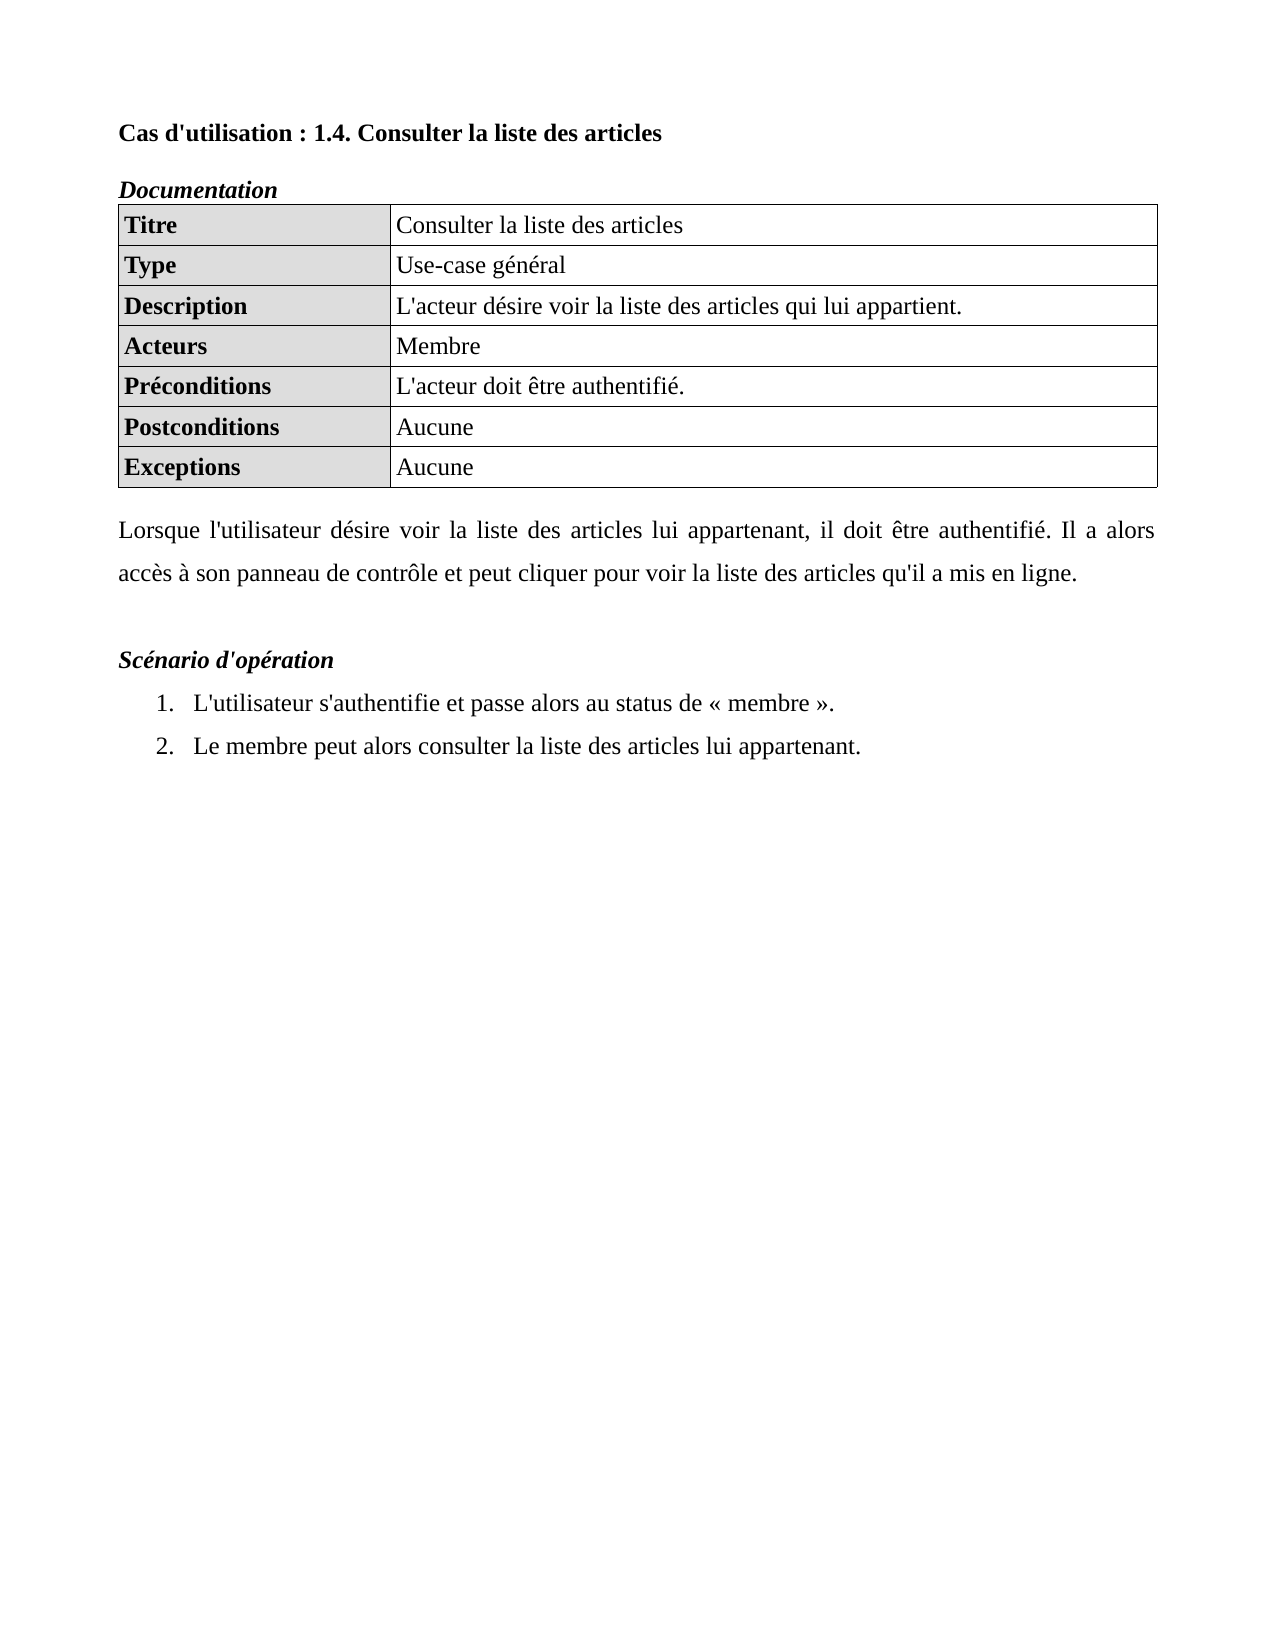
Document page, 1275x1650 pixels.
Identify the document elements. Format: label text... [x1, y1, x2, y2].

table_cell Type [119, 246, 390, 285]
table_cell Aucune [391, 407, 1157, 446]
list Le membre peut alors consulter la liste des articles lui appartenant. [156, 731, 1157, 760]
table_cell L'acteur désire voir la liste des articles qui lui appartient. [391, 286, 1157, 325]
text Cas d'utilisation : 1.4. Consulter la liste des articles [118, 118, 1157, 147]
table_header Titre [119, 205, 390, 245]
list L'utilisateur s'authentifie et passe alors au status de « membre ». [156, 688, 1157, 717]
table_header Consulter la liste des articles [391, 205, 1157, 245]
table_cell L'acteur doit être authentifié. [391, 367, 1157, 406]
text Lorsque l'utilisateur désire voir la liste des articles lui appartenant, il doit être authentifié. Il a alors accès à son panneau de contrôle et peut cliquer pour voir la liste des articles qu'il a mis en ligne. [118, 515, 1157, 587]
table_cell Postconditions [119, 407, 390, 446]
table_cell Membre [391, 326, 1157, 366]
table_cell Aucune [391, 447, 1157, 487]
table_cell Description [119, 286, 390, 325]
table_cell Exceptions [119, 447, 390, 487]
text Scénario d'opération [118, 645, 1157, 673]
table_cell Acteurs [119, 326, 390, 366]
table_cell Préconditions [119, 367, 390, 406]
table_cell Use-case général [391, 246, 1157, 285]
text Documentation [118, 176, 1157, 204]
